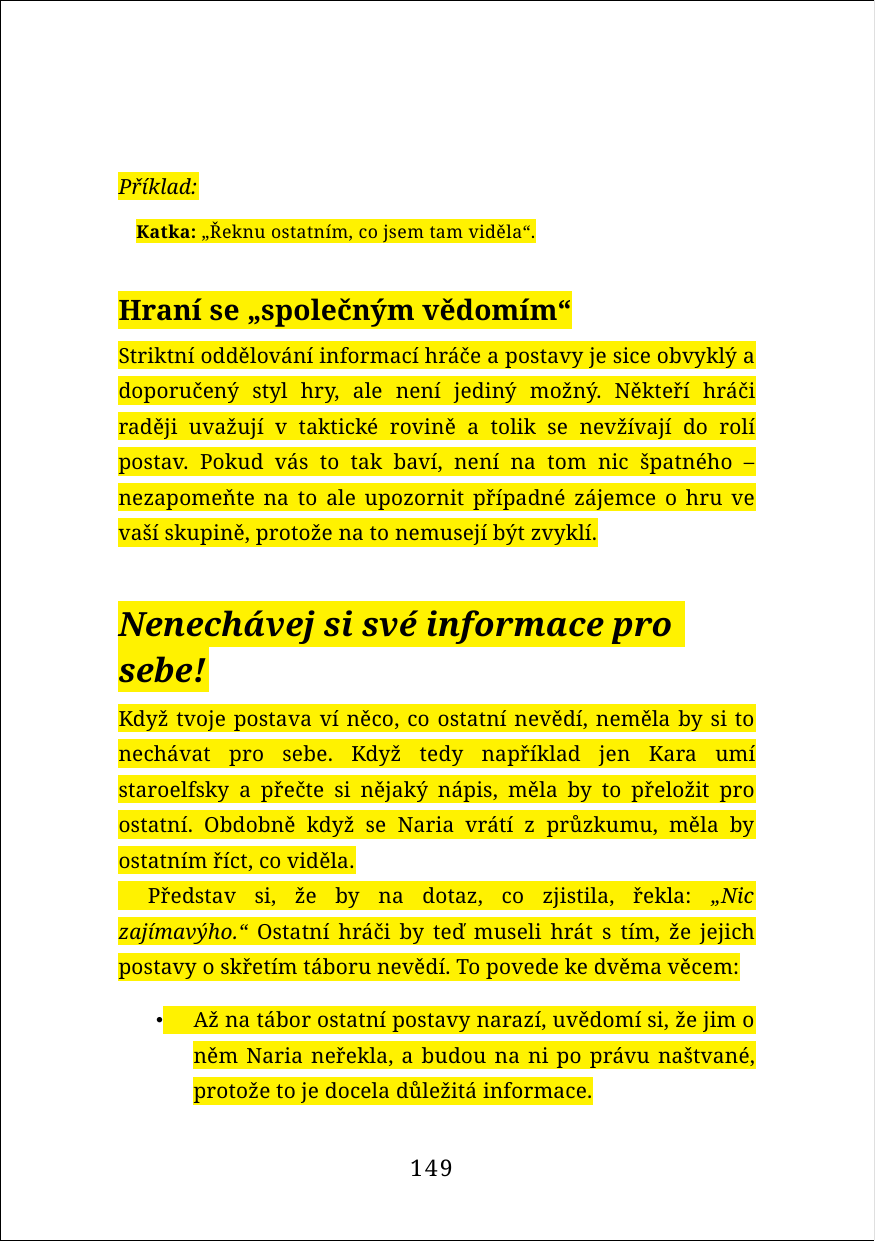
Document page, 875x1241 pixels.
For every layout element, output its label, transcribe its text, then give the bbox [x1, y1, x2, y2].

text Příklad: [118, 172, 756, 200]
text Když tvoje postava ví něco, co ostatní nevědí, neměla by si to nechávat pro sebe. Když tedy například jen Kara umí staroelfsky a přečte si nějaký nápis, měla by to přeložit pro ostatní. Obdobně když se Naria vrátí z průzkumu, měla by ostatním říct, co viděla. Představ si, že by na dotaz, co zjistila, řekla: „Nic zajímavýho.“ Ostatní hráči by teď museli hrát s tím, že jejich postavy o skřetím táboru nevědí. To povede ke dvěma věcem: [118, 704, 756, 981]
subtitle Nenechávej si své informace pro sebe! [118, 601, 756, 692]
text Katka: „Řeknu ostatním, co jsem tam viděla“. [136, 219, 756, 243]
list Až na tábor ostatní postavy narazí, uvědomí si, že jim o něm Naria neřekla, a budou na ni po právu naštvané, protože to je docela důležitá informace. [156, 1006, 756, 1105]
text Striktní oddělování informací hráče a postavy je sice obvyklý a doporučený styl hry, ale není jediný možný. Někteří hráči raději uvažují v taktické rovině a tolik se nevžívají do rolí postav. Pokud vás to tak baví, není na tom nic špatného – nezapomeňte na to ale upozornit případné zájemce o hru ve vaší skupině, protože na to nemusejí být zvyklí. [118, 341, 756, 547]
subtitle Hraní se „společným vědomím“ [118, 291, 756, 329]
